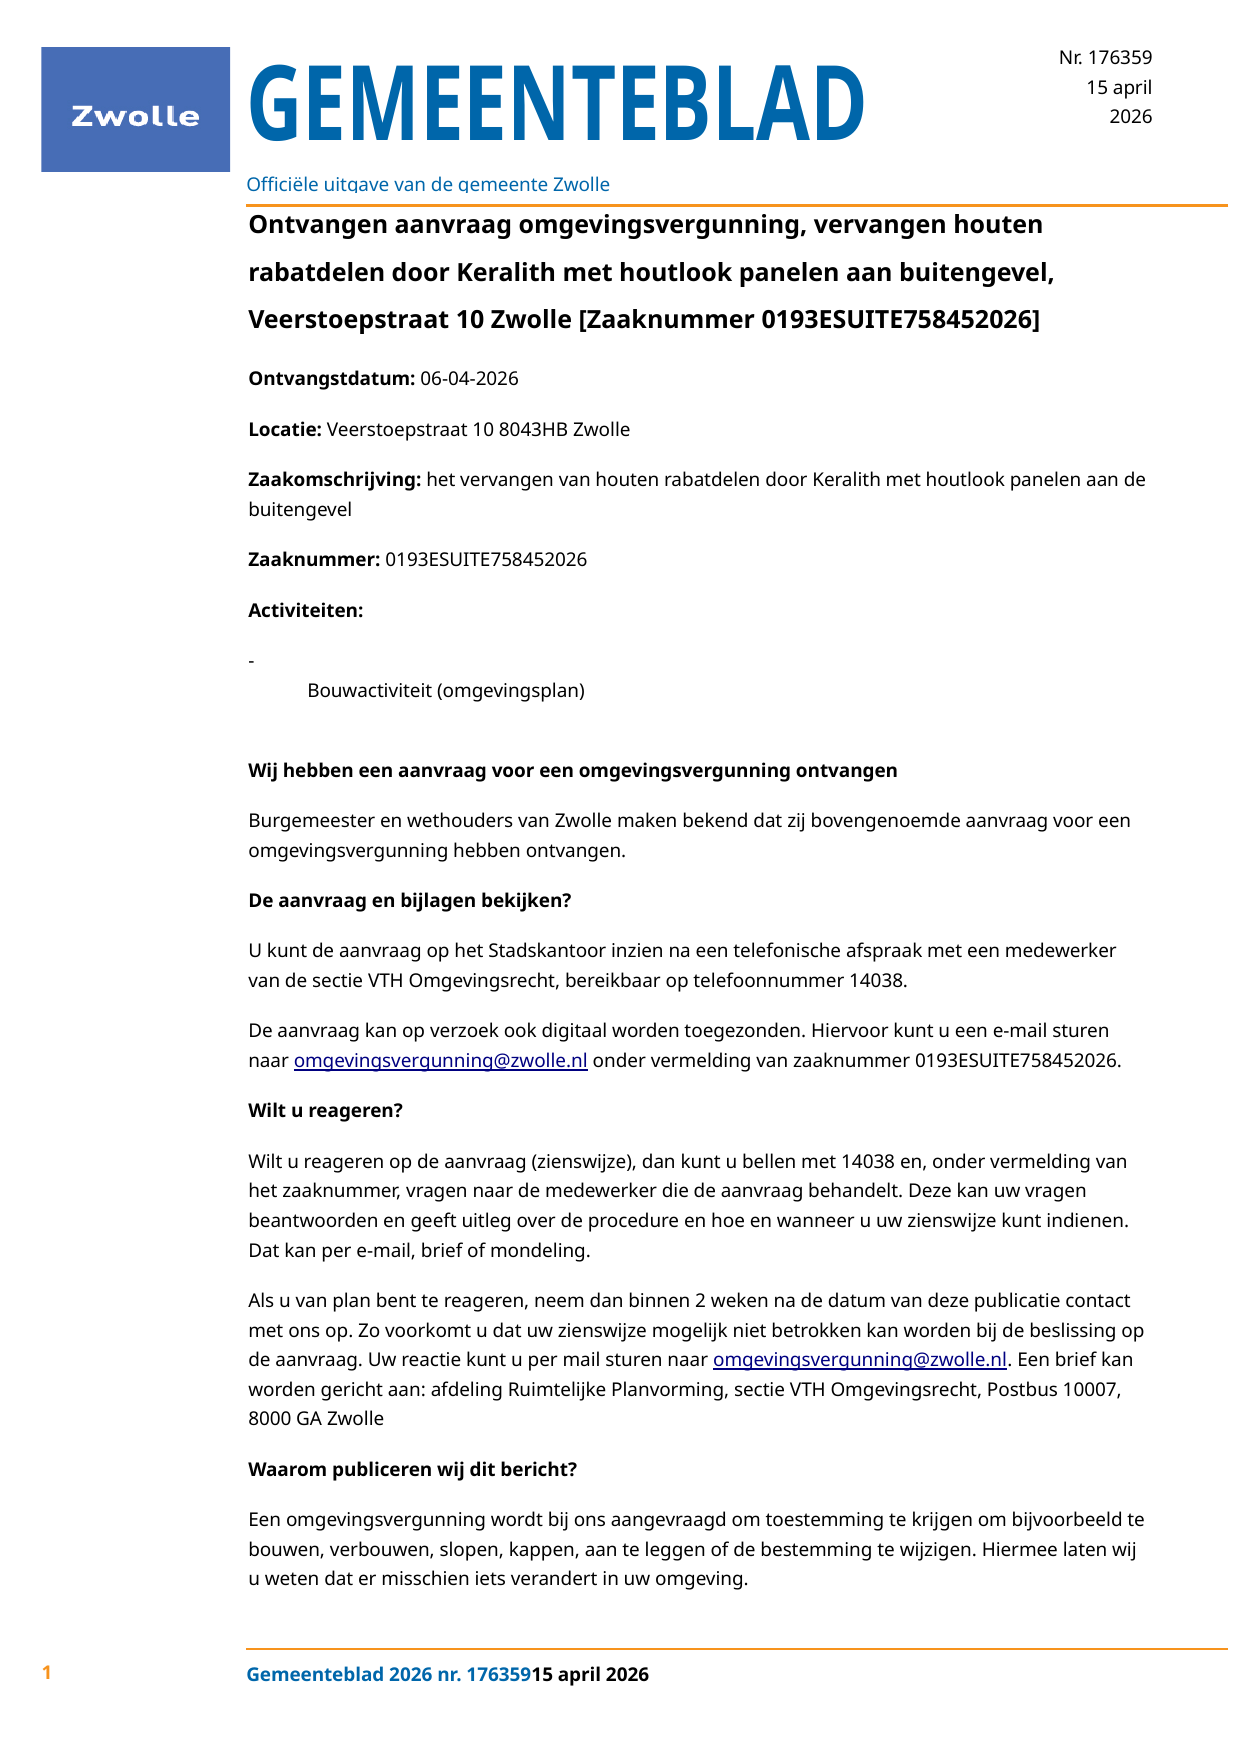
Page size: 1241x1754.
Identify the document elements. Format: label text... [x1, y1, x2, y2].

text De aanvraag kan op verzoek ook digitaal worden toegezonden. Hiervoor kunt u een e-mail sturen naar omgevingsvergunning@zwolle.nl onder vermelding van zaaknummer 0193ESUITE758452026. [248, 1018, 1152, 1073]
list Bouwactiviteit (omgevingsplan) [248, 677, 1152, 702]
text Ontvangstdatum: 06-04-2026 [248, 366, 1152, 391]
text Burgemeester en wethouders van Zwolle maken bekend dat zij bovengenoemde aanvraag voor een omgevingsvergunning hebben ontvangen. [248, 807, 1152, 862]
text Zaaknummer: 0193ESUITE758452026 [248, 546, 1152, 572]
text U kunt de aanvraag op het Stadskantoor inzien na een telefonische afspraak met een medewerker van de sectie VTH Omgevingsrecht, bereikbaar op telefoonnummer 14038. [248, 938, 1152, 993]
text Ontvangen aanvraag omgevingsvergunning, vervangen houten rabatdelen door Keralith met houtlook panelen aan buitengevel, Veerstoepstraat 10 Zwolle [Zaaknummer 0193ESUITE758452026] [248, 207, 1152, 336]
text Locatie: Veerstoepstraat 10 8043HB Zwolle [248, 416, 1152, 442]
text Een omgevingsvergunning wordt bij ons aangevraagd om toestemming te krijgen om bijvoorbeeld te bouwen, verbouwen, slopen, kappen, aan te leggen of de bestemming te wijzigen. Hiermee laten wij u weten dat er misschien iets verandert in uw omgeving. [248, 1506, 1152, 1591]
text Wilt u reageren op de aanvraag (zienswijze), dan kunt u bellen met 14038 en, onder vermelding van het zaaknummer, vragen naar de medewerker die de aanvraag behandelt. Deze kan uw vragen beantwoorden en geeft uitleg over de procedure en hoe en wanneer u uw zienswijze kunt indienen. Dat kan per e-mail, brief of mondeling. [248, 1148, 1152, 1262]
text De aanvraag en bijlagen bekijken? [248, 887, 1152, 913]
text Wij hebben een aanvraag voor een omgevingsvergunning ontvangen [248, 757, 1152, 782]
text Waarom publiceren wij dit bericht? [248, 1456, 1152, 1482]
text Zaakomschrijving: het vervangen van houten rabatdelen door Keralith met houtlook panelen aan de buitengevel [248, 466, 1152, 522]
text Wilt u reageren? [248, 1098, 1152, 1123]
text Als u van plan bent te reageren, neem dan binnen 2 weken na de datum van deze publicatie contact met ons op. Zo voorkomt u dat uw zienswijze mogelijk niet betrokken kan worden bij de beslissing op de aanvraag. Uw reactie kunt u per mail sturen naar omgevingsvergunning@zwolle.nl. Een brief kan worden gericht aan: afdeling Ruimtelijke Planvorming, sectie VTH Omgevingsrecht, Postbus 10007, 8000 GA Zwolle [248, 1287, 1152, 1431]
picture [41, 47, 231, 172]
text Activiteiten: [248, 597, 1152, 622]
